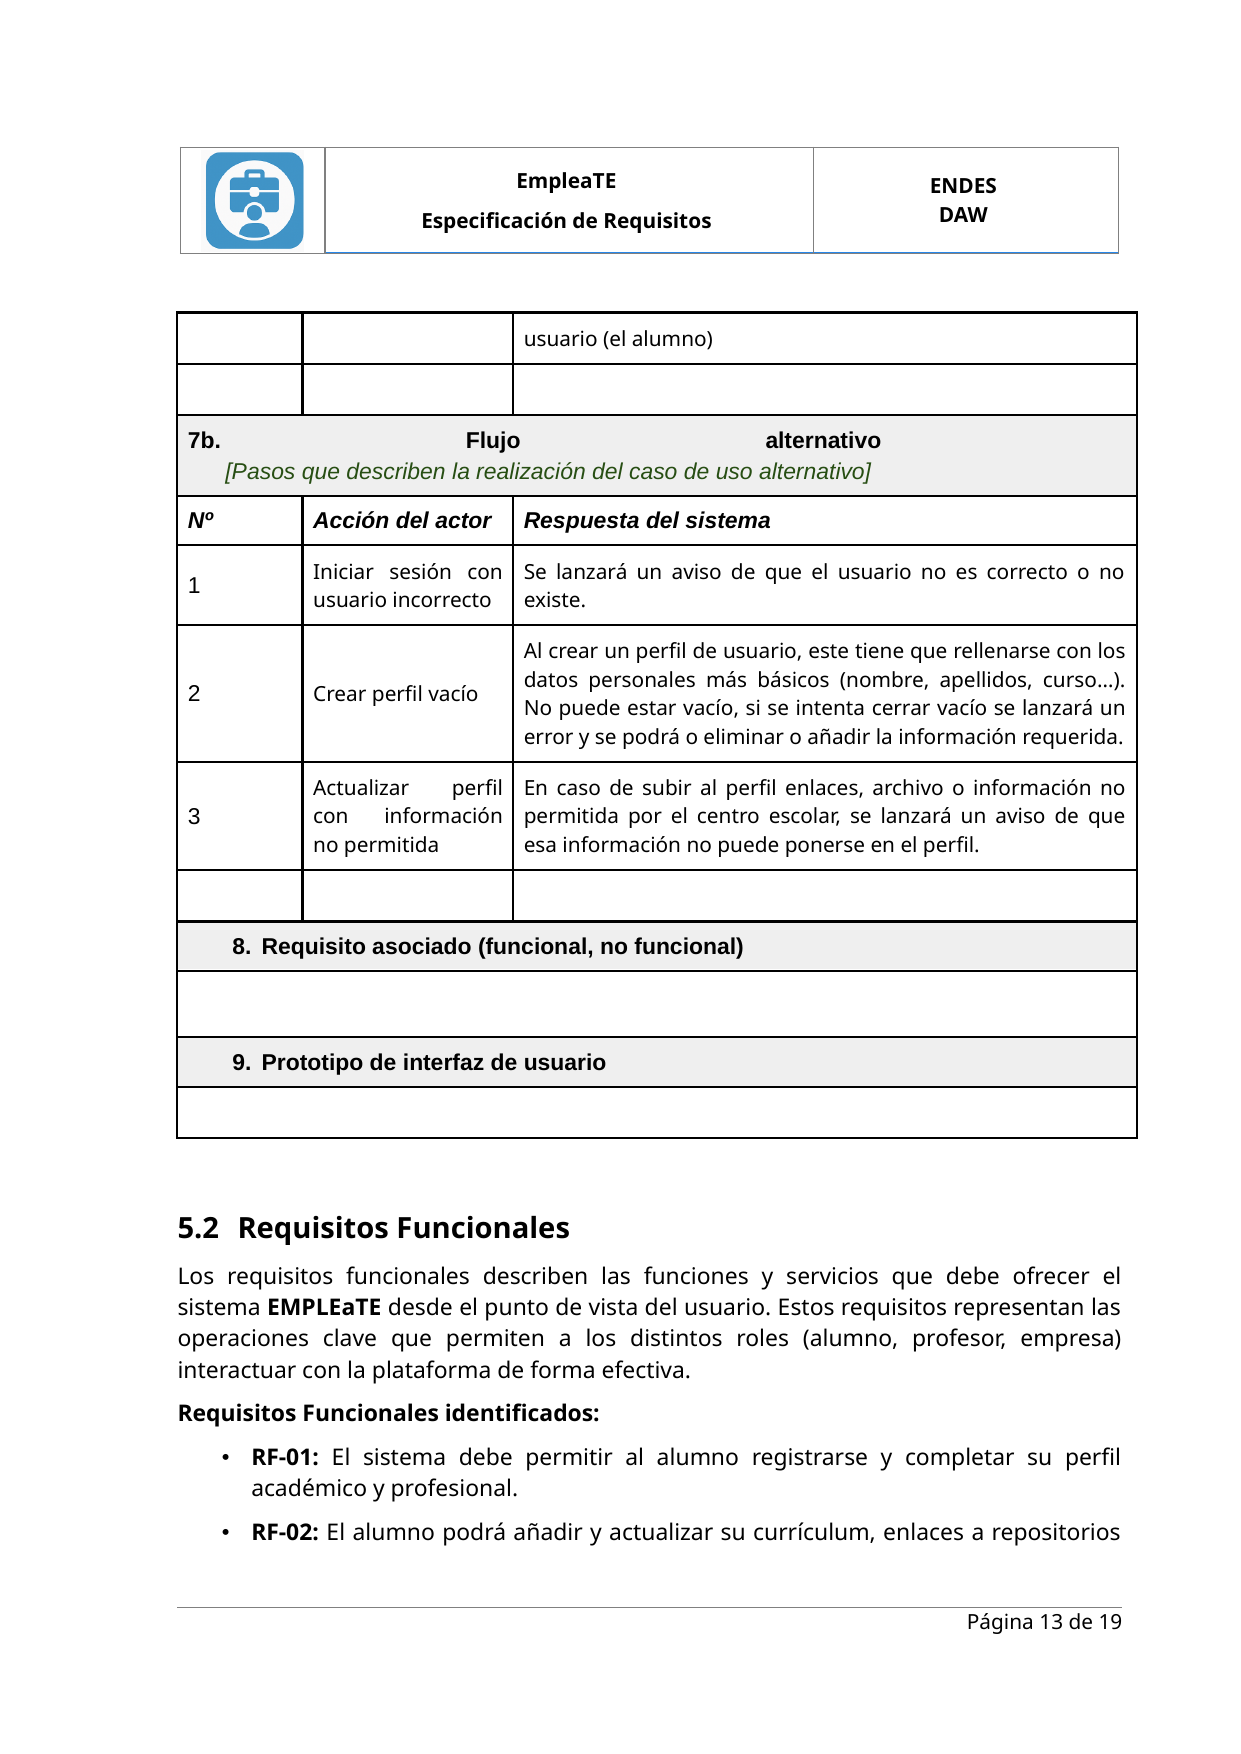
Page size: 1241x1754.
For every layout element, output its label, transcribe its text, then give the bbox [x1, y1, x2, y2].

table_cell Requisito asociado (funcional, no funcional) [178, 923, 1136, 969]
table_cell En caso de subir al perfil enlaces, archivo o información no permitida por el centro escolar, se lanzará un aviso de que esa información no puede ponerse en el perfil. [514, 763, 1136, 869]
table_cell Nº [178, 497, 301, 544]
table_cell Actualizar perfil con información no permitida [304, 763, 512, 869]
table_cell 7b. Flujo alternativo [Pasos que describen la realización del caso de uso alternativo] [178, 416, 1136, 495]
text Los requisitos funcionales describen las funciones y servicios que debe ofrecer el sistema EMPLEaTE desde el punto de vista del usuario. Estos requisitos representan las operaciones clave que permiten a los distintos roles (alumno, profesor, empresa) interactuar con la plataforma de forma efectiva. [177, 1260, 1122, 1385]
list RF-01: El sistema debe permitir al alumno registrarse y completar su perfil académico y profesional. [222, 1441, 1122, 1504]
subtitle Requisitos Funcionales [177, 1208, 1122, 1247]
table_cell [514, 871, 1136, 920]
table_cell Al crear un perfil de usuario, este tiene que rellenarse con los datos personales más básicos (nombre, apellidos, curso…). No puede estar vacío, si se intenta cerrar vacío se lanzará un error y se podrá o eliminar o añadir la información requerida. [514, 626, 1136, 761]
table_cell [178, 365, 301, 414]
picture [201, 150, 304, 252]
table_cell Respuesta del sistema [514, 497, 1136, 544]
table_cell [304, 314, 512, 363]
table_cell Prototipo de interfaz de usuario [178, 1038, 1136, 1086]
table_cell [178, 972, 1136, 1036]
table_cell Crear perfil vacío [304, 626, 512, 761]
table_cell [178, 871, 301, 920]
list RF-02: El alumno podrá añadir y actualizar su currículum, enlaces a repositorios [222, 1516, 1122, 1547]
table_cell [178, 314, 301, 363]
table_cell 1 [178, 546, 301, 624]
table_cell [304, 871, 512, 920]
table_cell usuario (el alumno) [514, 314, 1136, 363]
table_cell [514, 365, 1136, 414]
table_cell Iniciar sesión con usuario incorrecto [304, 546, 512, 624]
table_cell [178, 1088, 1136, 1137]
text Requisitos Funcionales identificados: [177, 1397, 1122, 1429]
table_cell 3 [178, 763, 301, 869]
table_cell Se lanzará un aviso de que el usuario no es correcto o no existe. [514, 546, 1136, 624]
table_cell Acción del actor [304, 497, 512, 544]
table_cell 2 [178, 626, 301, 761]
table_cell [304, 365, 512, 414]
